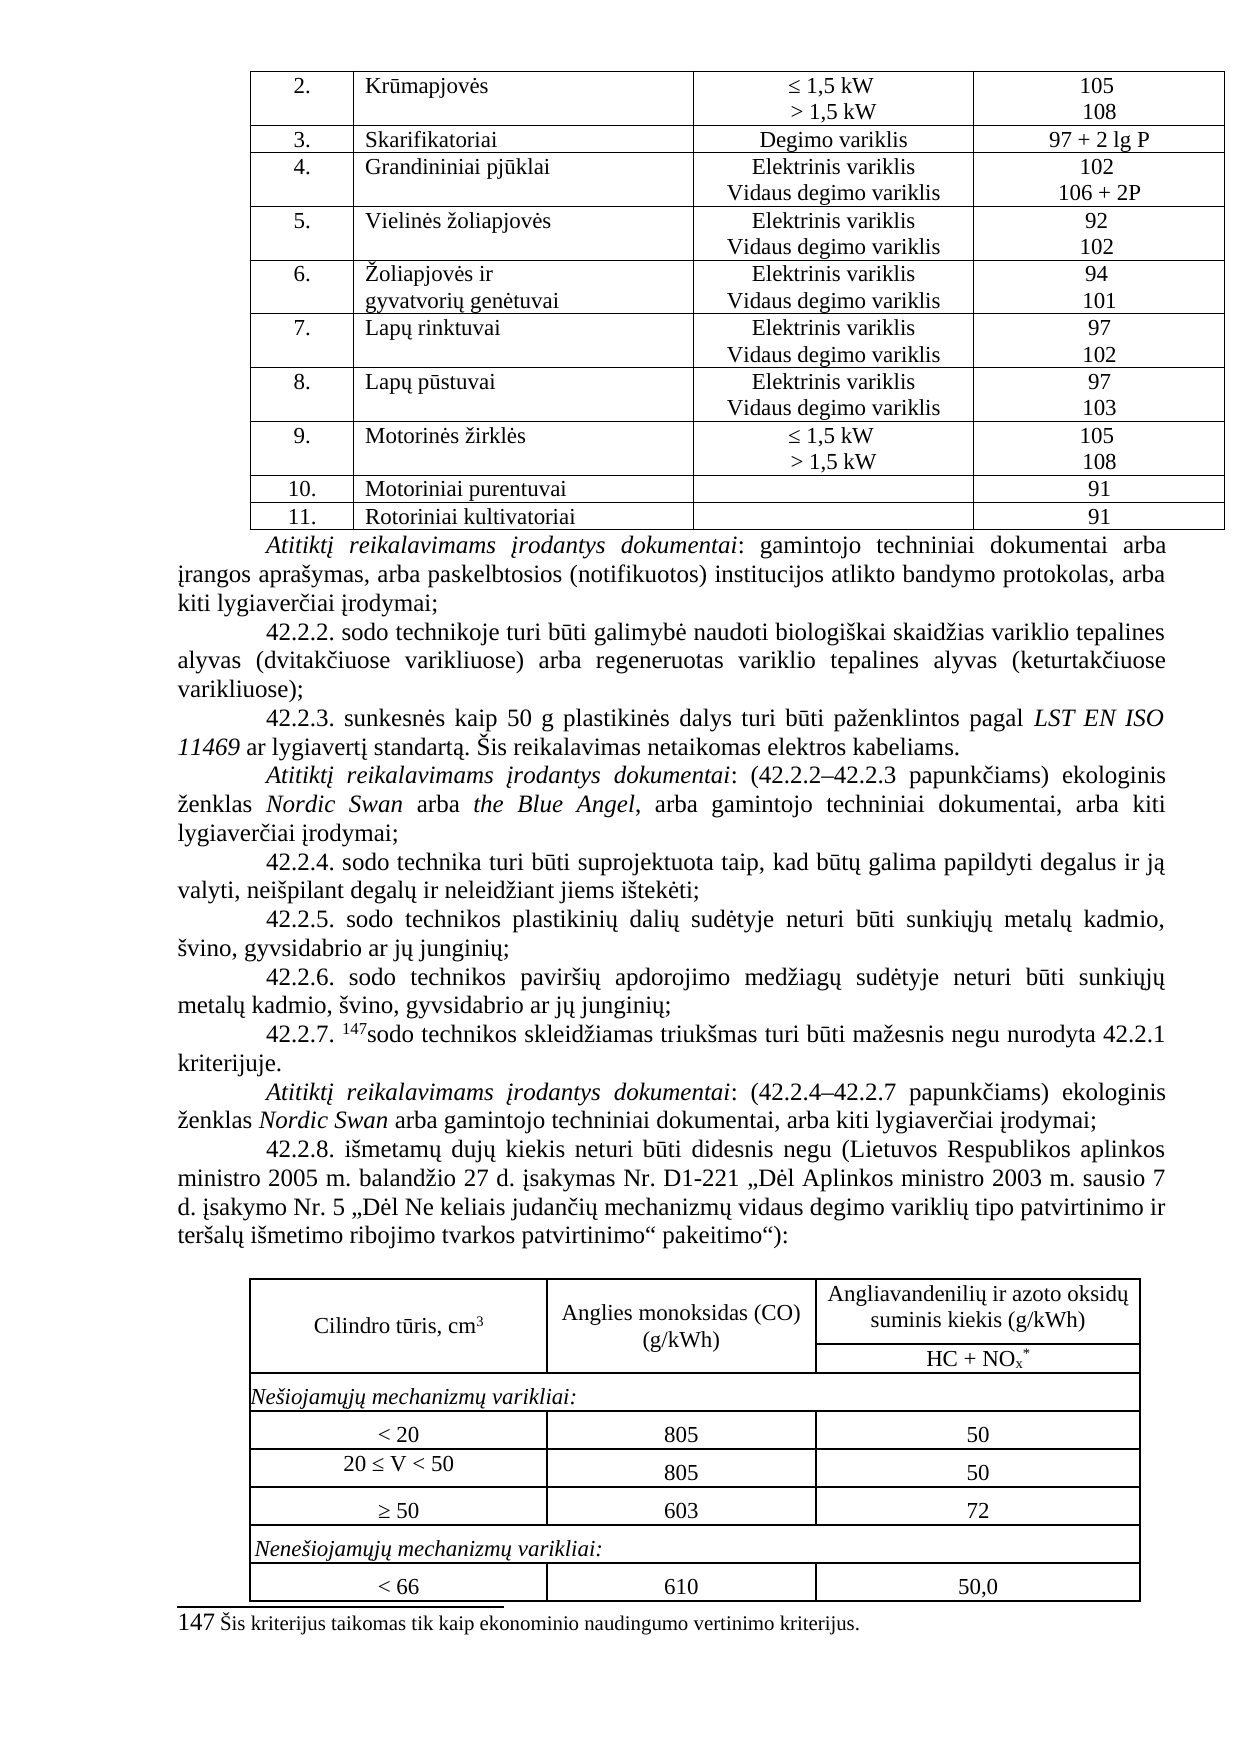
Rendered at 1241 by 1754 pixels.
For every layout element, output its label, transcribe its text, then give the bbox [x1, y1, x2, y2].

table_cell Elektrinis variklis Vidaus degimo variklis [694, 207, 973, 259]
table_cell Elektrinis variklis Vidaus degimo variklis [694, 368, 973, 421]
table_cell 50 [817, 1450, 1139, 1486]
table_cell 50,0 [817, 1564, 1139, 1600]
table_cell HC + NOx* [817, 1345, 1139, 1372]
table_cell 5. [251, 207, 353, 259]
table_header Cilindro tūris, cm3 [251, 1280, 546, 1372]
table_cell 105 108 [974, 72, 1224, 124]
table_cell 20 ≤ V < 50 [251, 1450, 546, 1486]
table_cell 72 [817, 1488, 1139, 1524]
table_cell Lapų rinktuvai [354, 314, 693, 367]
table_cell Krūmapjovės [354, 72, 693, 124]
table_cell < 20 [251, 1412, 546, 1448]
text Šis kriterijus taikomas tik kaip ekonominio naudingumo vertinimo kriterijus. [177, 1607, 1166, 1636]
table_cell ≥ 50 [251, 1488, 546, 1524]
text 42.2.6. sodo technikos paviršių apdorojimo medžiagų sudėtyje neturi būti sunkiųjų metalų kadmio, švino, gyvsidabrio ar jų junginių; [177, 962, 1166, 1019]
table_cell 6. [251, 261, 353, 313]
table_cell 2. [251, 72, 353, 124]
table_cell Žoliapjovės ir gyvatvorių genėtuvai [354, 261, 693, 313]
text 42.2.3. sunkesnės kaip 50 g plastikinės dalys turi būti paženklintos pagal LST EN ISO 11469 ar lygiavertį standartą. Šis reikalavimas netaikomas elektros kabeliams. [177, 703, 1166, 760]
table_cell 3. [251, 126, 353, 152]
table_cell Motoriniai purentuvai [354, 476, 693, 502]
table_cell 10. [251, 476, 353, 502]
table_cell ≤ 1,5 kW > 1,5 kW [694, 422, 973, 474]
text Atitiktį reikalavimams įrodantys dokumentai: (42.2.4–42.2.7 papunkčiams) ekologinis ženklas Nordic Swan arba gamintojo techniniai dokumentai, arba kiti lygiaverčiai įrodymai; [177, 1077, 1166, 1134]
text Atitiktį reikalavimams įrodantys dokumentai: (42.2.2–42.2.3 papunkčiams) ekologinis ženklas Nordic Swan arba the Blue Angel, arba gamintojo techniniai dokumentai, arba kiti lygiaverčiai įrodymai; [177, 760, 1166, 847]
text Atitiktį reikalavimams įrodantys dokumentai: gamintojo techniniai dokumentai arba įrangos aprašymas, arba paskelbtosios (notifikuotos) institucijos atlikto bandymo protokolas, arba kiti lygiaverčiai įrodymai; [177, 530, 1166, 617]
table_cell Nešiojamųjų mechanizmų varikliai: [251, 1374, 1139, 1409]
table_cell 91 [974, 503, 1224, 529]
text 42.2.5. sodo technikos plastikinių dalių sudėtyje neturi būti sunkiųjų metalų kadmio, švino, gyvsidabrio ar jų junginių; [177, 904, 1166, 962]
table_cell Elektrinis variklis Vidaus degimo variklis [694, 153, 973, 206]
table_cell Nenešiojamųjų mechanizmų varikliai: [251, 1526, 1139, 1562]
table_cell [694, 476, 973, 502]
text 42.2.2. sodo technikoje turi būti galimybė naudoti biologiškai skaidžias variklio tepalines alyvas (dvitakčiuose varikliuose) arba regeneruotas variklio tepalines alyvas (keturtakčiuose varikliuose); [177, 617, 1166, 703]
table_header Angliavandenilių ir azoto oksidų suminis kiekis (g/kWh) [817, 1280, 1139, 1343]
table_cell Vielinės žoliapjovės [354, 207, 693, 259]
table_cell 105 108 [974, 422, 1224, 474]
table_cell 97 102 [974, 314, 1224, 367]
table_cell Lapų pūstuvai [354, 368, 693, 421]
table_cell < 66 [251, 1564, 546, 1600]
table_cell Elektrinis variklis Vidaus degimo variklis [694, 314, 973, 367]
text 42.2.4. sodo technika turi būti suprojektuota taip, kad būtų galima papildyti degalus ir ją valyti, neišpilant degalų ir neleidžiant jiems ištekėti; [177, 847, 1166, 904]
table_cell 603 [548, 1488, 815, 1524]
table_cell 805 [548, 1450, 815, 1486]
table_cell 11. [251, 503, 353, 529]
table_cell Degimo variklis [694, 126, 973, 152]
table_cell Rotoriniai kultivatoriai [354, 503, 693, 529]
table_cell [694, 503, 973, 529]
table_cell 102 106 + 2P [974, 153, 1224, 206]
table_cell 92 102 [974, 207, 1224, 259]
table_cell 8. [251, 368, 353, 421]
table_cell 94 101 [974, 261, 1224, 313]
table_cell 91 [974, 476, 1224, 502]
table_cell 97 + 2 lg P [974, 126, 1224, 152]
text 42.2.8. išmetamų dujų kiekis neturi būti didesnis negu (Lietuvos Respublikos aplinkos ministro 2005 m. balandžio 27 d. įsakymas Nr. D1-221 „Dėl Aplinkos ministro 2003 m. sausio 7 d. įsakymo Nr. 5 „Dėl Ne keliais judančių mechanizmų vidaus degimo variklių tipo patvirtinimo ir teršalų išmetimo ribojimo tvarkos patvirtinimo“ pakeitimo“): [177, 1134, 1166, 1249]
table_header Anglies monoksidas (CO) (g/kWh) [548, 1280, 815, 1372]
table_cell 9. [251, 422, 353, 474]
table_cell Skarifikatoriai [354, 126, 693, 152]
table_cell Motorinės žirklės [354, 422, 693, 474]
table_cell 610 [548, 1564, 815, 1600]
table_cell 97 103 [974, 368, 1224, 421]
table_cell 805 [548, 1412, 815, 1448]
table_cell 50 [817, 1412, 1139, 1448]
table_cell 7. [251, 314, 353, 367]
table_cell Elektrinis variklis Vidaus degimo variklis [694, 261, 973, 313]
table_cell ≤ 1,5 kW > 1,5 kW [694, 72, 973, 124]
table_cell 4. [251, 153, 353, 206]
table_cell Grandininiai pjūklai [354, 153, 693, 206]
text 42.2.7. sodo technikos skleidžiamas triukšmas turi būti mažesnis negu nurodyta 42.2.1 kriterijuje. [177, 1019, 1166, 1077]
